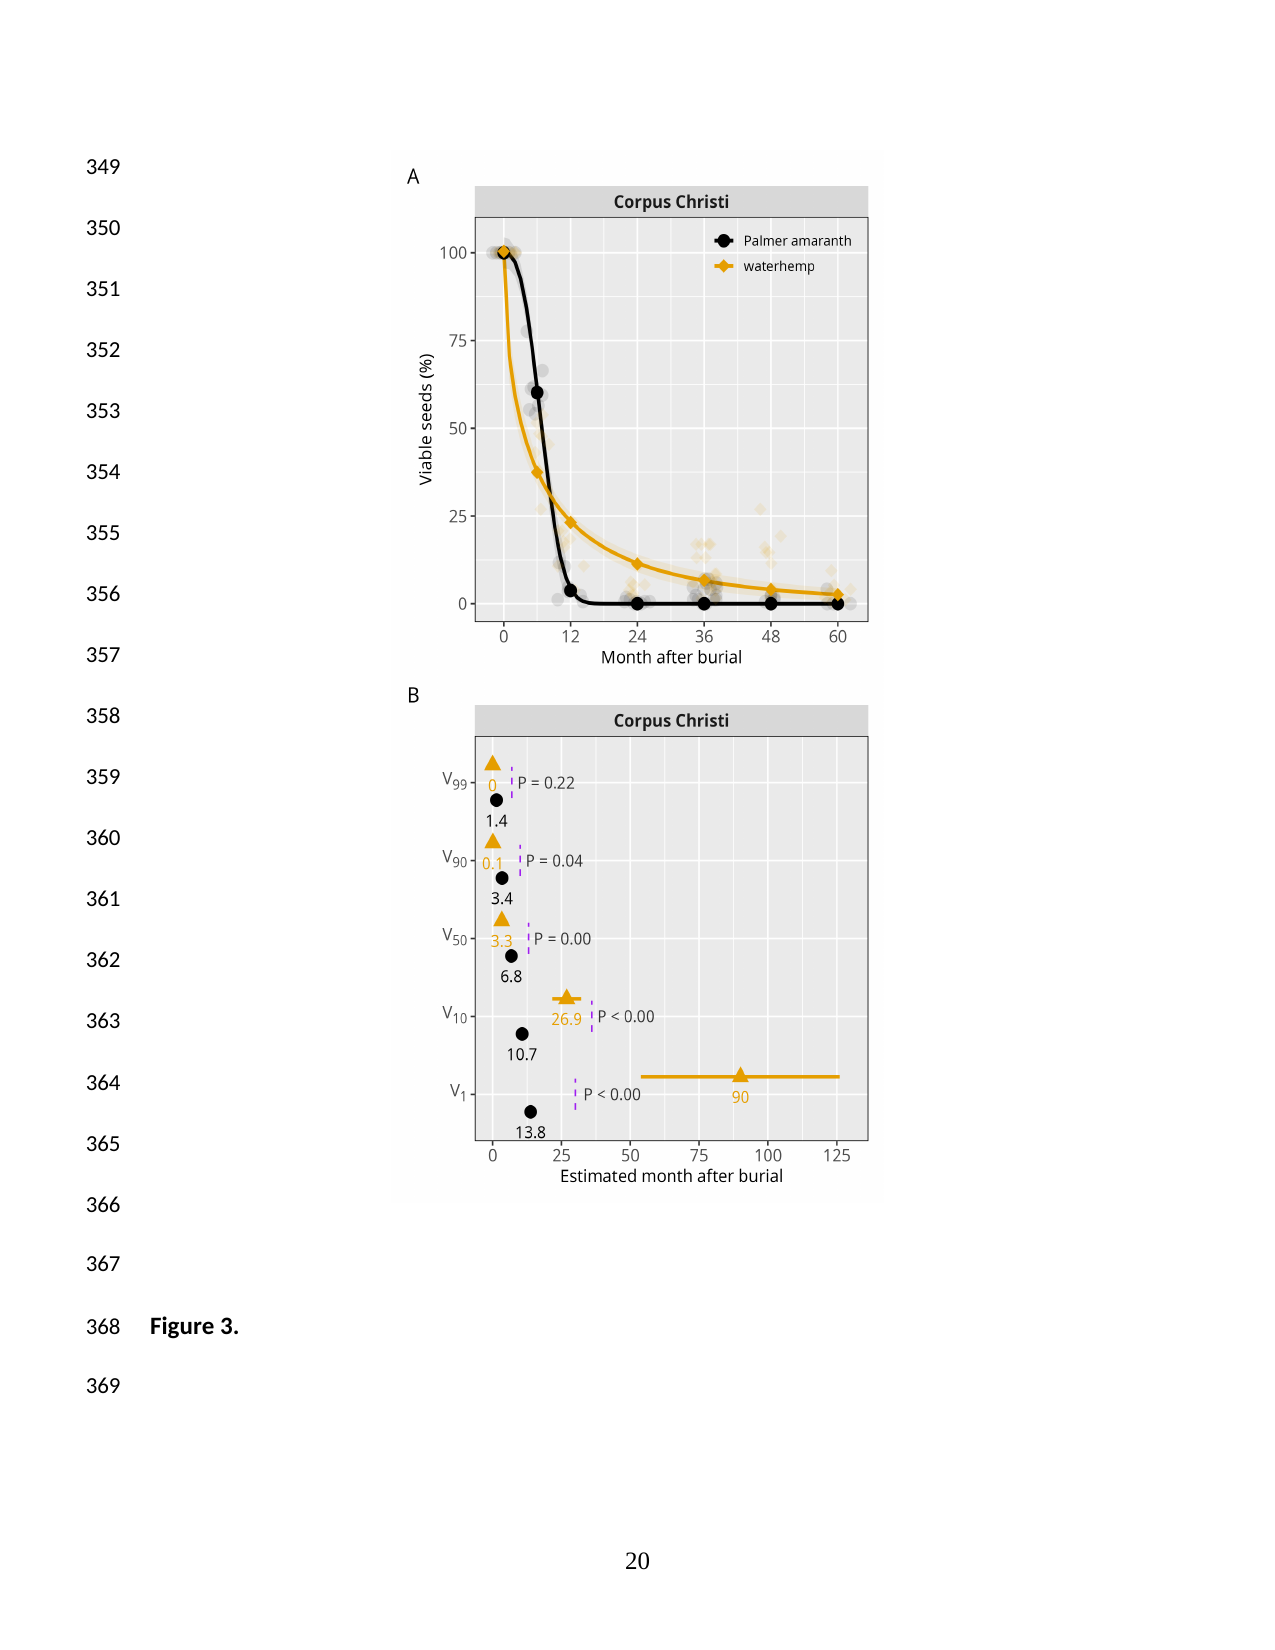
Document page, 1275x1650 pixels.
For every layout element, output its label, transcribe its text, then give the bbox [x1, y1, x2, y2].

picture [391, 150, 884, 1203]
text Figure 3. [150, 1310, 1125, 1340]
